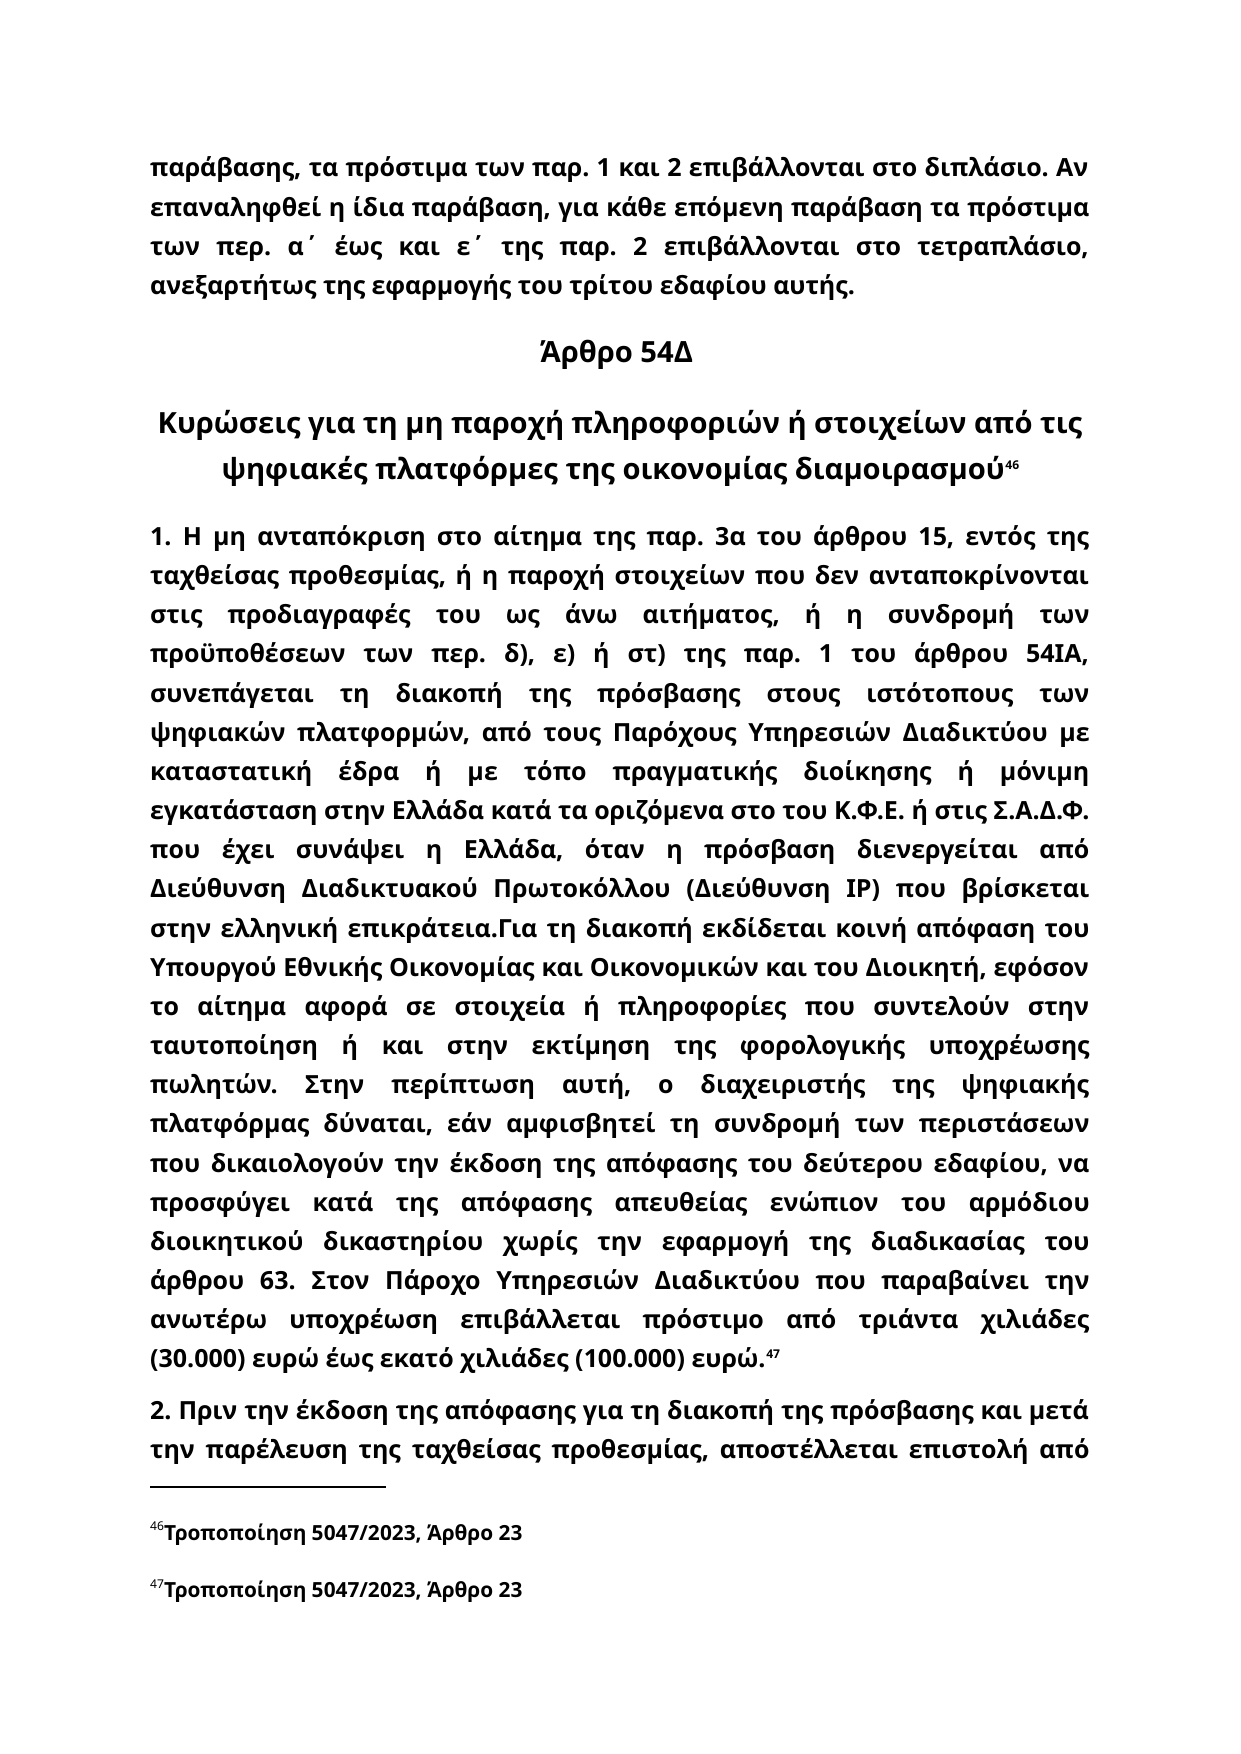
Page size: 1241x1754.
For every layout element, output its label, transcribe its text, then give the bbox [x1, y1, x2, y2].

subtitle Κυρώσεις για τη μη παροχή πληροφοριών ή στοιχείων από τις ψηφιακές πλατφόρμες της οικονομίας διαμοιρασμού [150, 402, 1090, 488]
subtitle Άρθρο 54Δ [150, 332, 1090, 371]
text Τροποποίηση 5047/2023, Άρθρο 23 [150, 1518, 1090, 1546]
text Τροποποίηση 5047/2023, Άρθρο 23 [150, 1576, 1090, 1604]
text παράβασης, τα πρόστιμα των παρ. 1 και 2 επιβάλλονται στο διπλάσιο. Αν επαναληφθεί η ίδια παράβαση, για κάθε επόμενη παράβαση τα πρόστιμα των περ. α΄ έως και ε΄ της παρ. 2 επιβάλλονται στο τετραπλάσιο, ανεξαρτήτως της εφαρμογής του τρίτου εδαφίου αυτής. [150, 150, 1090, 302]
text 1. Η μη ανταπόκριση στο αίτημα της παρ. 3α του άρθρου 15, εντός της ταχθείσας προθεσμίας, ή η παροχή στοιχείων που δεν ανταποκρίνονται στις προδιαγραφές του ως άνω αιτήματος, ή η συνδρομή των προϋποθέσεων των περ. δ), ε) ή στ) της παρ. 1 του άρθρου 54ΙΑ, συνεπάγεται τη διακοπή της πρόσβασης στους ιστότοπους των ψηφιακών πλατφορμών, από τους Παρόχους Υπηρεσιών Διαδικτύου με καταστατική έδρα ή με τόπο πραγματικής διοίκησης ή μόνιμη εγκατάσταση στην Ελλάδα κατά τα οριζόμενα στο του Κ.Φ.Ε. ή στις Σ.Α.Δ.Φ. που έχει συνάψει η Ελλάδα, όταν η πρόσβαση διενεργείται από Διεύθυνση Διαδικτυακού Πρωτοκόλλου (Διεύθυνση IP) που βρίσκεται στην ελληνική επικράτεια.Για τη διακοπή εκδίδεται κοινή απόφαση του Υπουργού Εθνικής Οικονομίας και Οικονομικών και του Διοικητή, εφόσον το αίτημα αφορά σε στοιχεία ή πληροφορίες που συντελούν στην ταυτοποίηση ή και στην εκτίμηση της φορολογικής υποχρέωσης πωλητών. Στην περίπτωση αυτή, ο διαχειριστής της ψηφιακής πλατφόρμας δύναται, εάν αμφισβητεί τη συνδρομή των περιστάσεων που δικαιολογούν την έκδοση της απόφασης του δεύτερου εδαφίου, να προσφύγει κατά της απόφασης απευθείας ενώπιον του αρμόδιου διοικητικού δικαστηρίου χωρίς την εφαρμογή της διαδικασίας του άρθρου 63. Στον Πάροχο Υπηρεσιών Διαδικτύου που παραβαίνει την ανωτέρω υποχρέωση επιβάλλεται πρόστιμο από τριάντα χιλιάδες (30.000) ευρώ έως εκατό χιλιάδες (100.000) ευρώ. [150, 518, 1090, 1375]
text 2. Πριν την έκδοση της απόφασης για τη διακοπή της πρόσβασης και μετά την παρέλευση της ταχθείσας προθεσμίας, αποστέλλεται επιστολή από [150, 1393, 1090, 1466]
